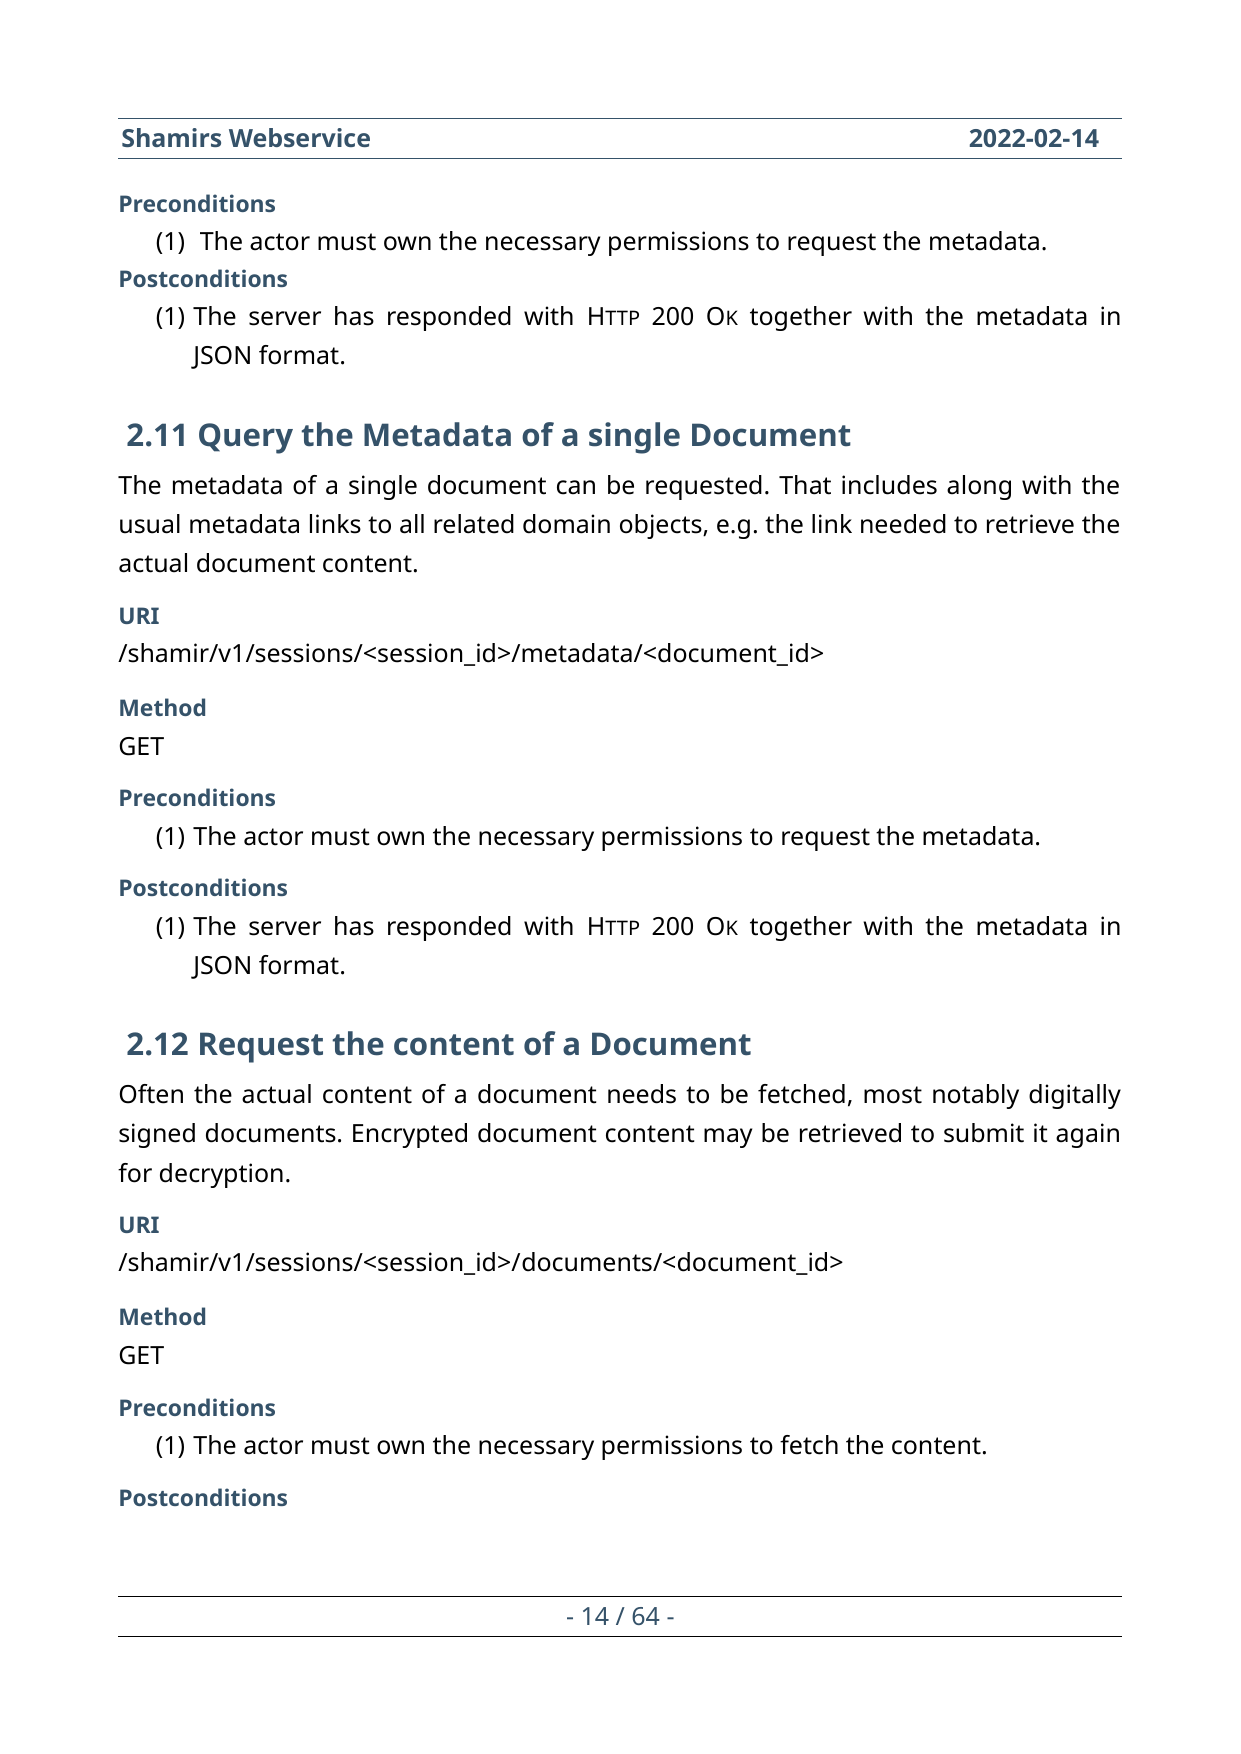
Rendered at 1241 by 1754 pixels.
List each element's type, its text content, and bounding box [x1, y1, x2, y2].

subtitle Request the content of a Document [118, 1022, 1122, 1064]
text Postconditions [118, 263, 1122, 294]
text The metadata of a single document can be requested. That includes along with the usual metadata links to all related domain objects, e.g. the link needed to retrieve the actual document content. [118, 468, 1122, 580]
text Method [118, 1299, 1122, 1333]
list The server has responded with Http 200 Ok together with the metadata in JSON format. [156, 908, 1122, 981]
text Preconditions [118, 782, 1122, 813]
text URI [118, 600, 1122, 631]
text /shamir/v1/sessions/<session_id>/metadata/<document_id> [118, 636, 1122, 670]
text Preconditions [118, 188, 1122, 219]
text /shamir/v1/sessions/<session_id>/documents/<document_id> [118, 1245, 1122, 1279]
list The actor must own the necessary permissions to request the metadata. [156, 224, 1122, 258]
text Postconditions [118, 1482, 1122, 1513]
list The server has responded with Http 200 Ok together with the metadata in JSON format. [156, 299, 1122, 372]
list The actor must own the necessary permissions to request the metadata. [156, 818, 1122, 852]
subtitle Query the Metadata of a single Document [118, 412, 1122, 455]
text Often the actual content of a document needs to be fetched, most notably digitally signed documents. Encrypted document content may be retrieved to submit it again for decryption. [118, 1077, 1122, 1189]
text URI [118, 1209, 1122, 1240]
list The actor must own the necessary permissions to fetch the content. [156, 1428, 1122, 1462]
text Method [118, 689, 1122, 723]
text Preconditions [118, 1392, 1122, 1423]
text GET [118, 728, 1122, 763]
text GET [118, 1338, 1122, 1372]
text Postconditions [118, 872, 1122, 903]
